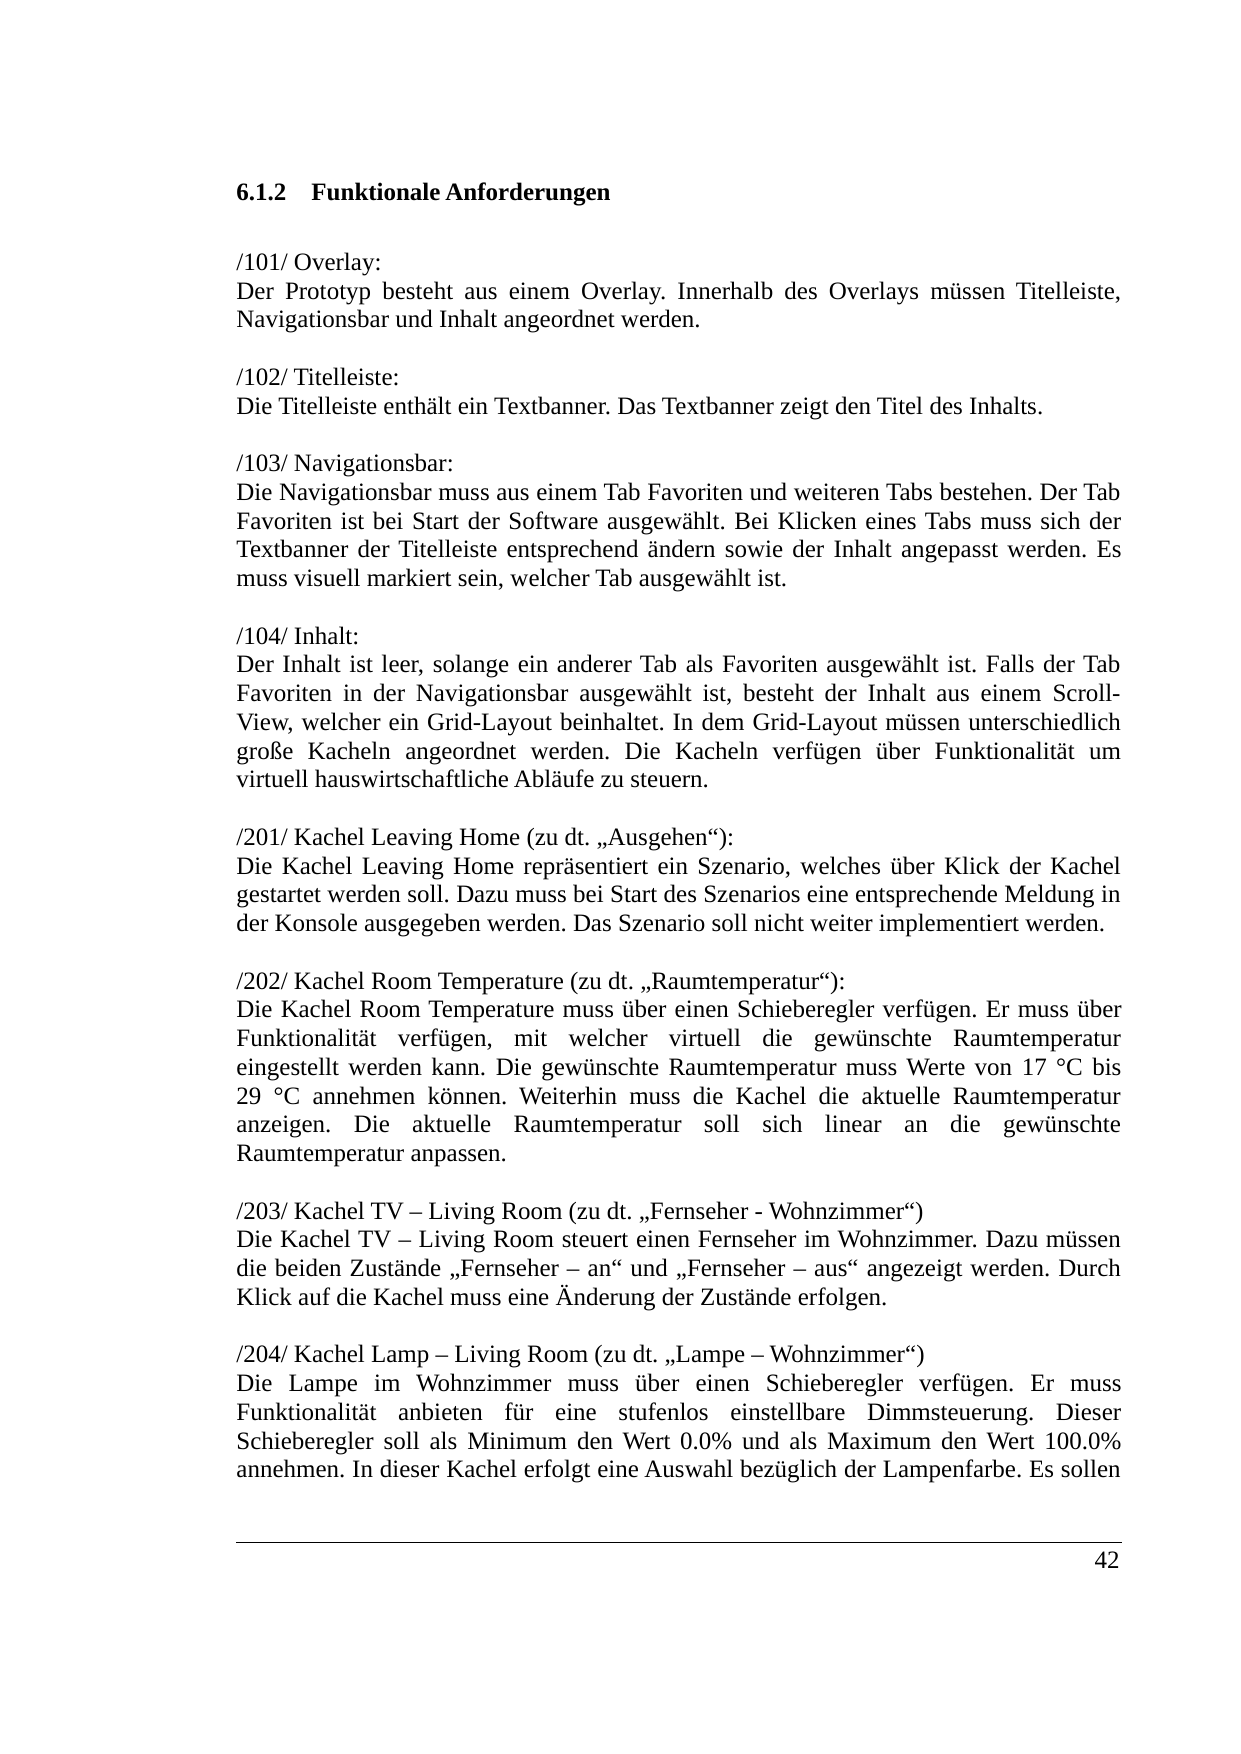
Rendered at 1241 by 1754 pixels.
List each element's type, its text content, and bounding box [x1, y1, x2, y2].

text Die Lampe im Wohnzimmer muss über einen Schieberegler verfügen. Er muss Funktionalität anbieten für eine stufenlos einstellbare Dimmsteuerung. Dieser Schieberegler soll als Minimum den Wert 0.0% und als Maximum den Wert 100.0% annehmen. In dieser Kachel erfolgt eine Auswahl bezüglich der Lampenfarbe. Es sollen [236, 1368, 1122, 1483]
text /204/ Kachel Lamp – Living Room (zu dt. „Lampe – Wohnzimmer“) [236, 1339, 1122, 1368]
text /203/ Kachel TV – Living Room (zu dt. „Fernseher - Wohnzimmer“) [236, 1196, 1122, 1224]
text /102/ Titelleiste: [236, 362, 1122, 391]
text Der Inhalt ist leer, solange ein anderer Tab als Favoriten ausgewählt ist. Falls der Tab Favoriten in der Navigationsbar ausgewählt ist, besteht der Inhalt aus einem Scroll-View, welcher ein Grid-Layout beinhaltet. In dem Grid-Layout müssen unterschiedlich große Kacheln angeordnet werden. Die Kacheln verfügen über Funktionalität um virtuell hauswirtschaftliche Abläufe zu steuern. [236, 649, 1122, 793]
text /202/ Kachel Room Temperature (zu dt. „Raumtemperatur“): [236, 966, 1122, 994]
text Die Kachel Room Temperature muss über einen Schieberegler verfügen. Er muss über Funktionalität verfügen, mit welcher virtuell die gewünschte Raumtemperatur eingestellt werden kann. Die gewünschte Raumtemperatur muss Werte von 17 °C bis 29 °C annehmen können. Weiterhin muss die Kachel die aktuelle Raumtemperatur anzeigen. Die aktuelle Raumtemperatur soll sich linear an die gewünschte Raumtemperatur anpassen. [236, 994, 1122, 1167]
text Die Titelleiste enthält ein Textbanner. Das Textbanner zeigt den Titel des Inhalts. [236, 391, 1122, 419]
text /201/ Kachel Leaving Home (zu dt. „Ausgehen“): [236, 822, 1122, 851]
text Die Kachel Leaving Home repräsentiert ein Szenario, welches über Klick der Kachel gestartet werden soll. Dazu muss bei Start des Szenarios eine entsprechende Meldung in der Konsole ausgegeben werden. Das Szenario soll nicht weiter implementiert werden. [236, 851, 1122, 937]
text /101/ Overlay: [236, 247, 1122, 276]
subtitle Funktionale Anforderungen [236, 177, 1122, 206]
text Der Prototyp besteht aus einem Overlay. Innerhalb des Overlays müssen Titelleiste, Navigationsbar und Inhalt angeordnet werden. [236, 276, 1122, 333]
text Die Kachel TV – Living Room steuert einen Fernseher im Wohnzimmer. Dazu müssen die beiden Zustände „Fernseher – an“ und „Fernseher – aus“ angezeigt werden. Durch Klick auf die Kachel muss eine Änderung der Zustände erfolgen. [236, 1224, 1122, 1311]
text Die Navigationsbar muss aus einem Tab Favoriten und weiteren Tabs bestehen. Der Tab Favoriten ist bei Start der Software ausgewählt. Bei Klicken eines Tabs muss sich der Textbanner der Titelleiste entsprechend ändern sowie der Inhalt angepasst werden. Es muss visuell markiert sein, welcher Tab ausgewählt ist. [236, 477, 1122, 592]
text /103/ Navigationsbar: [236, 448, 1122, 477]
text /104/ Inhalt: [236, 621, 1122, 649]
